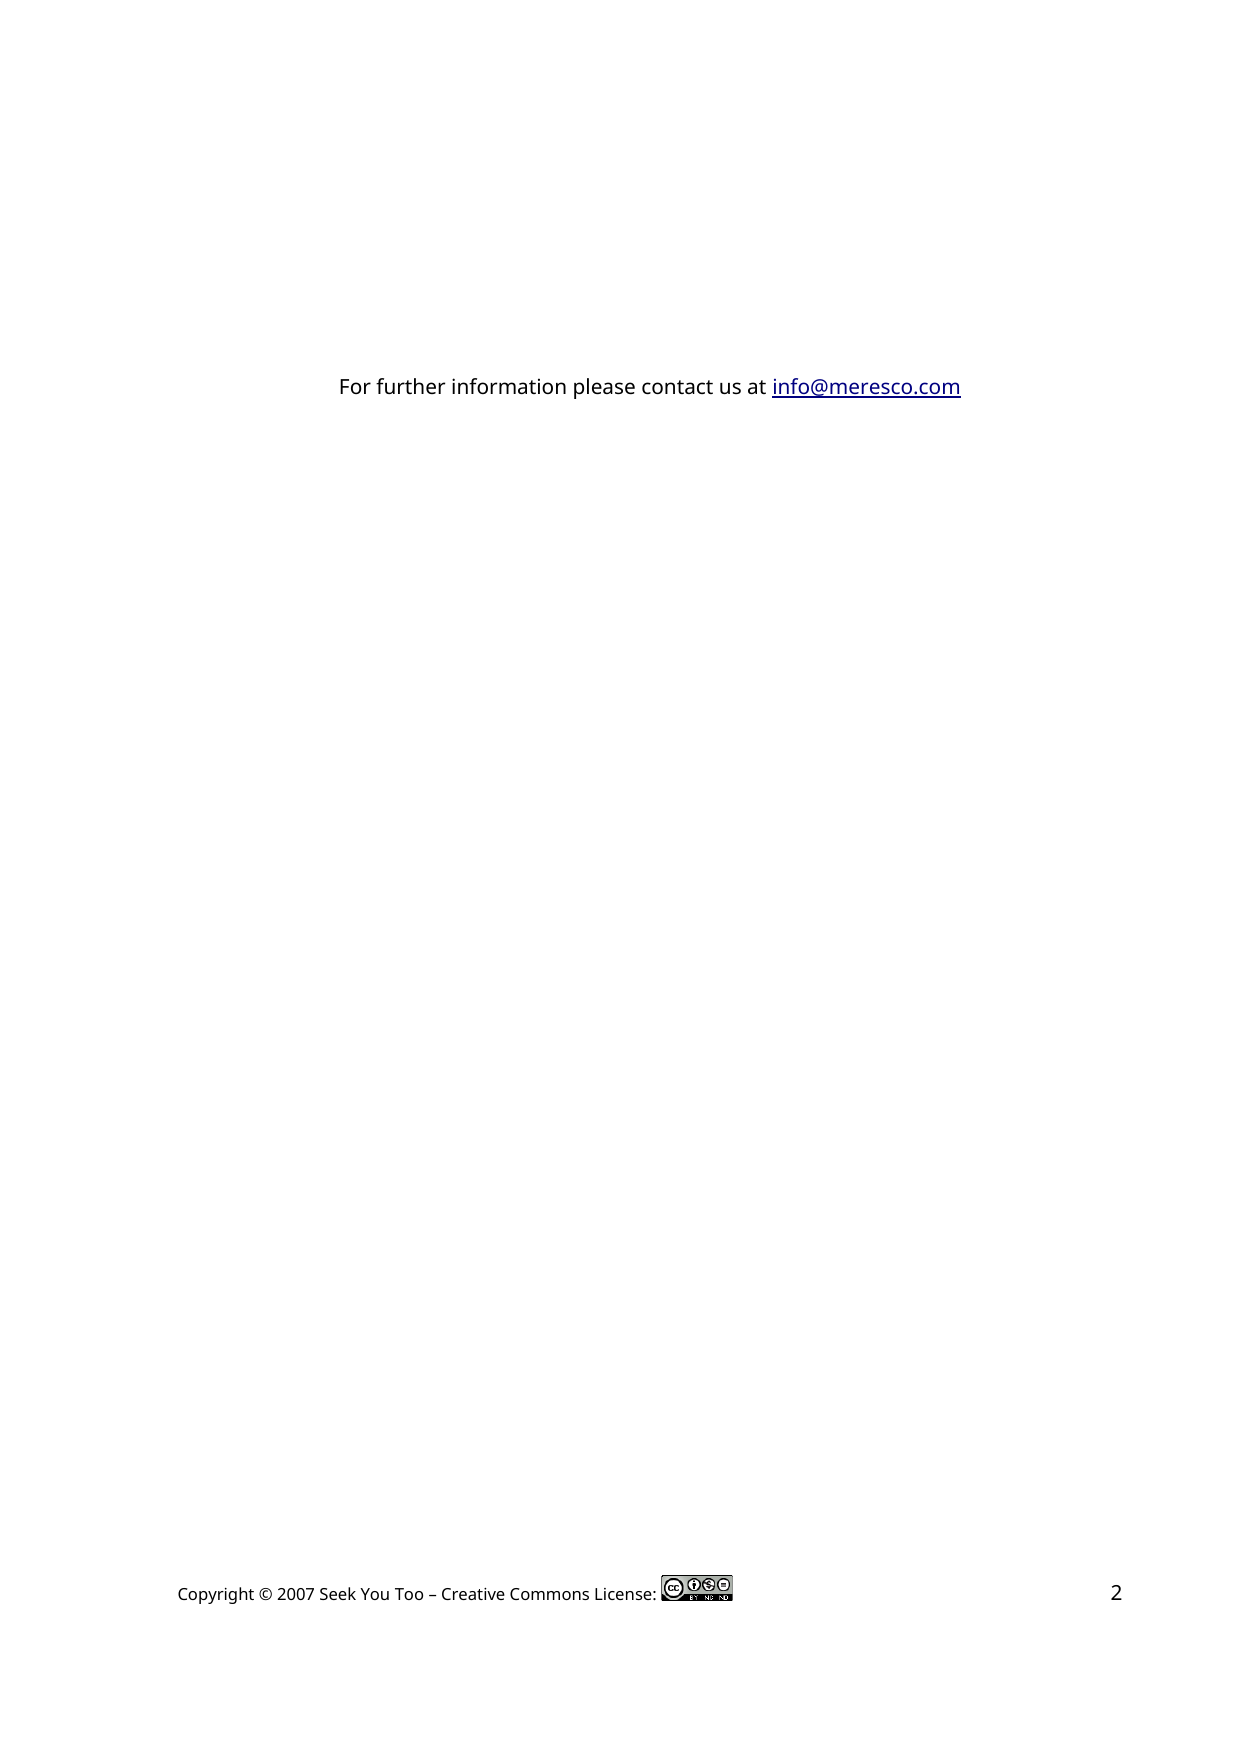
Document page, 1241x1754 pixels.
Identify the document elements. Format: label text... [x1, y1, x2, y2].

text For further information please contact us at info@meresco.com [177, 365, 1122, 401]
picture [661, 1575, 733, 1601]
